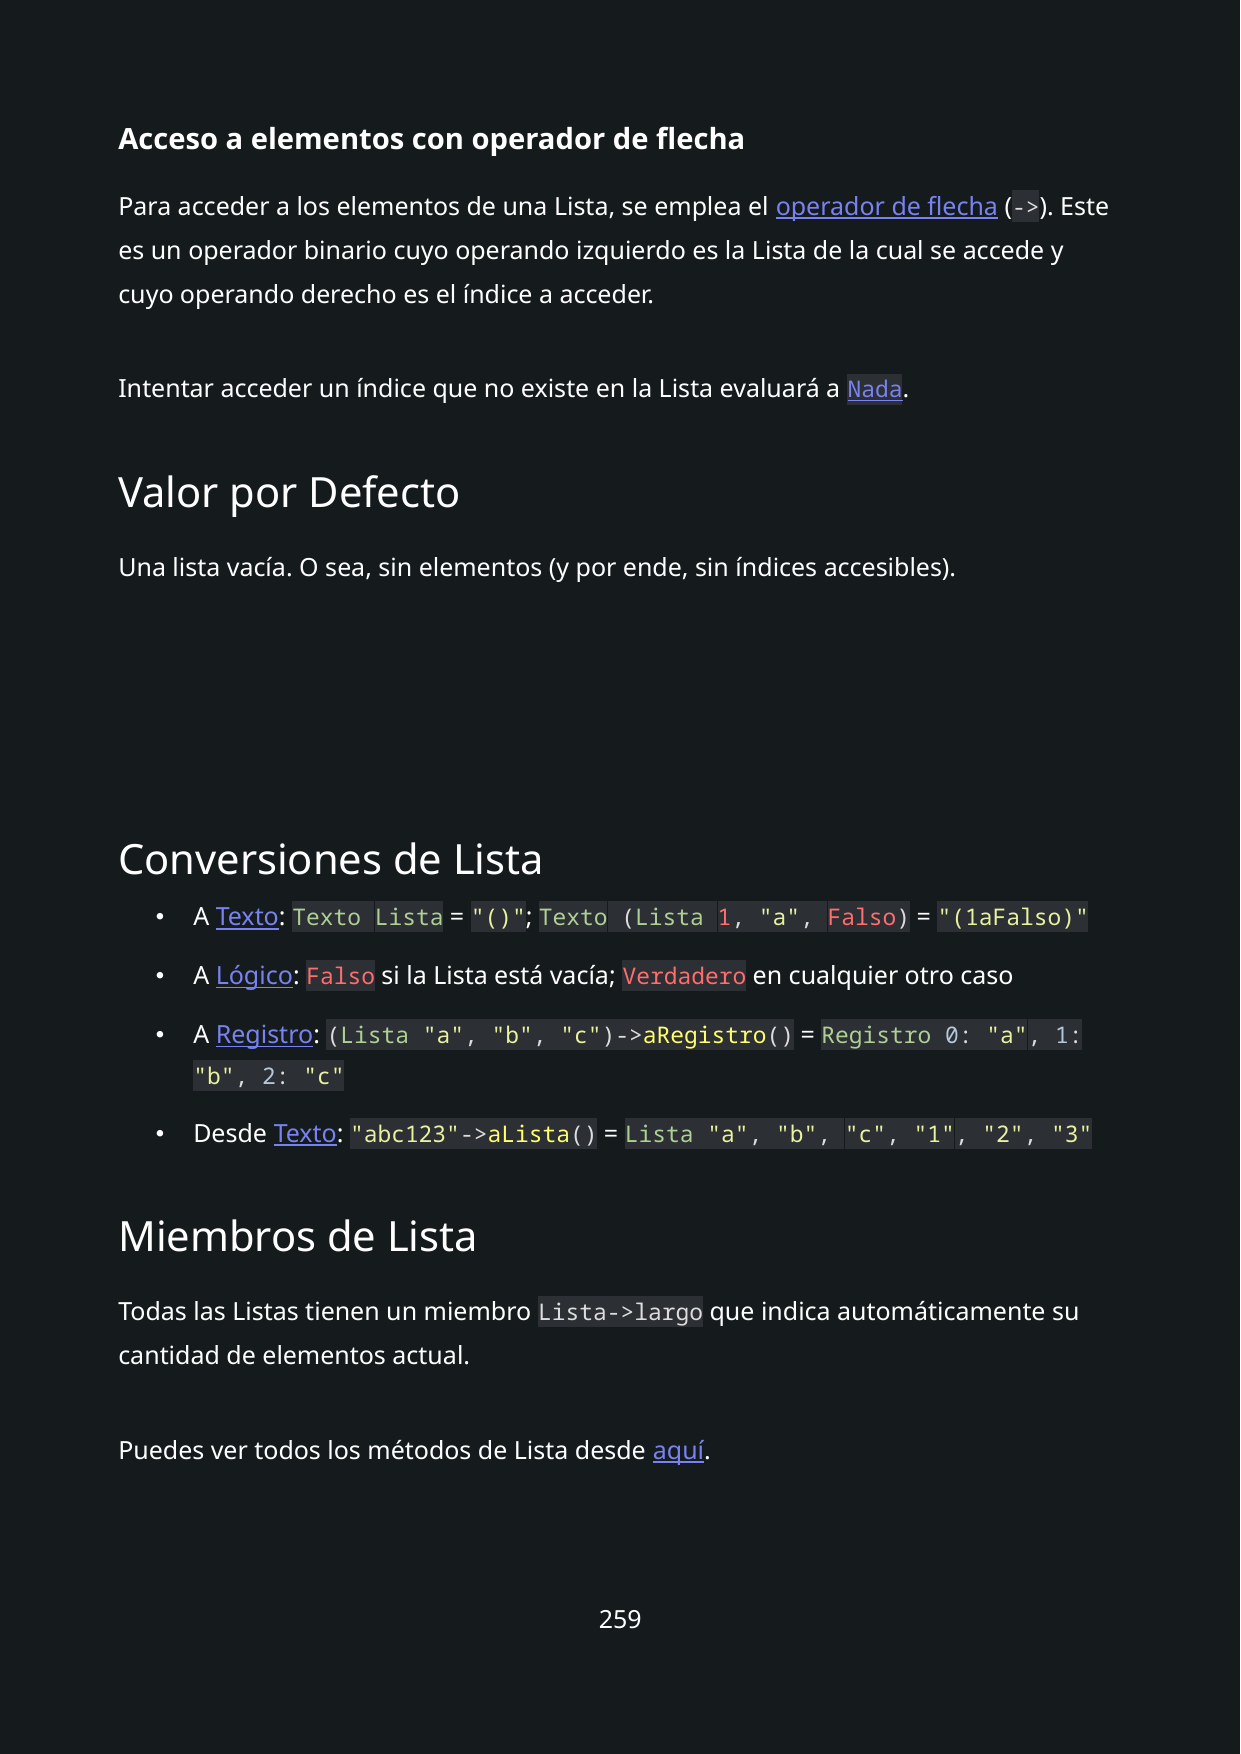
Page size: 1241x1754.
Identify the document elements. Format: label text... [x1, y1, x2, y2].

list A Registro: (Lista "a", "b", "c")->aRegistro() = Registro 0: "a", 1: "b", 2: "c" [156, 1017, 1122, 1091]
subtitle Miembros de Lista [118, 1207, 1122, 1263]
text Puedes ver todos los métodos de Lista desde aquí. [118, 1432, 1122, 1467]
list A Lógico: Falso si la Lista está vacía; Verdadero en cualquier otro caso [156, 958, 1122, 992]
text Una lista vacía. O sea, sin elementos (y por ende, sin índices accesibles). [118, 549, 1122, 583]
subtitle Acceso a elementos con operador de flecha [118, 118, 1122, 158]
text Para acceder a los elementos de una Lista, se emplea el operador de flecha (->). Este es un operador binario cuyo operando izquierdo es la Lista de la cual se accede y cuyo operando derecho es el índice a acceder. [118, 188, 1122, 311]
subtitle Valor por Defecto [118, 462, 1122, 519]
text Intentar acceder un índice que no existe en la Lista evaluará a Nada. [118, 371, 1122, 405]
list Desde Texto: "abc123"->aLista() = Lista "a", "b", "c", "1", "2", "3" [156, 1115, 1122, 1149]
subtitle Conversiones de Lista [118, 830, 1122, 886]
text Todas las Listas tienen un miembro Lista->largo que indica automáticamente su cantidad de elementos actual. [118, 1294, 1122, 1372]
list A Texto: Texto Lista = "()"; Texto (Lista 1, "a", Falso) = "(1aFalso)" [156, 899, 1122, 933]
